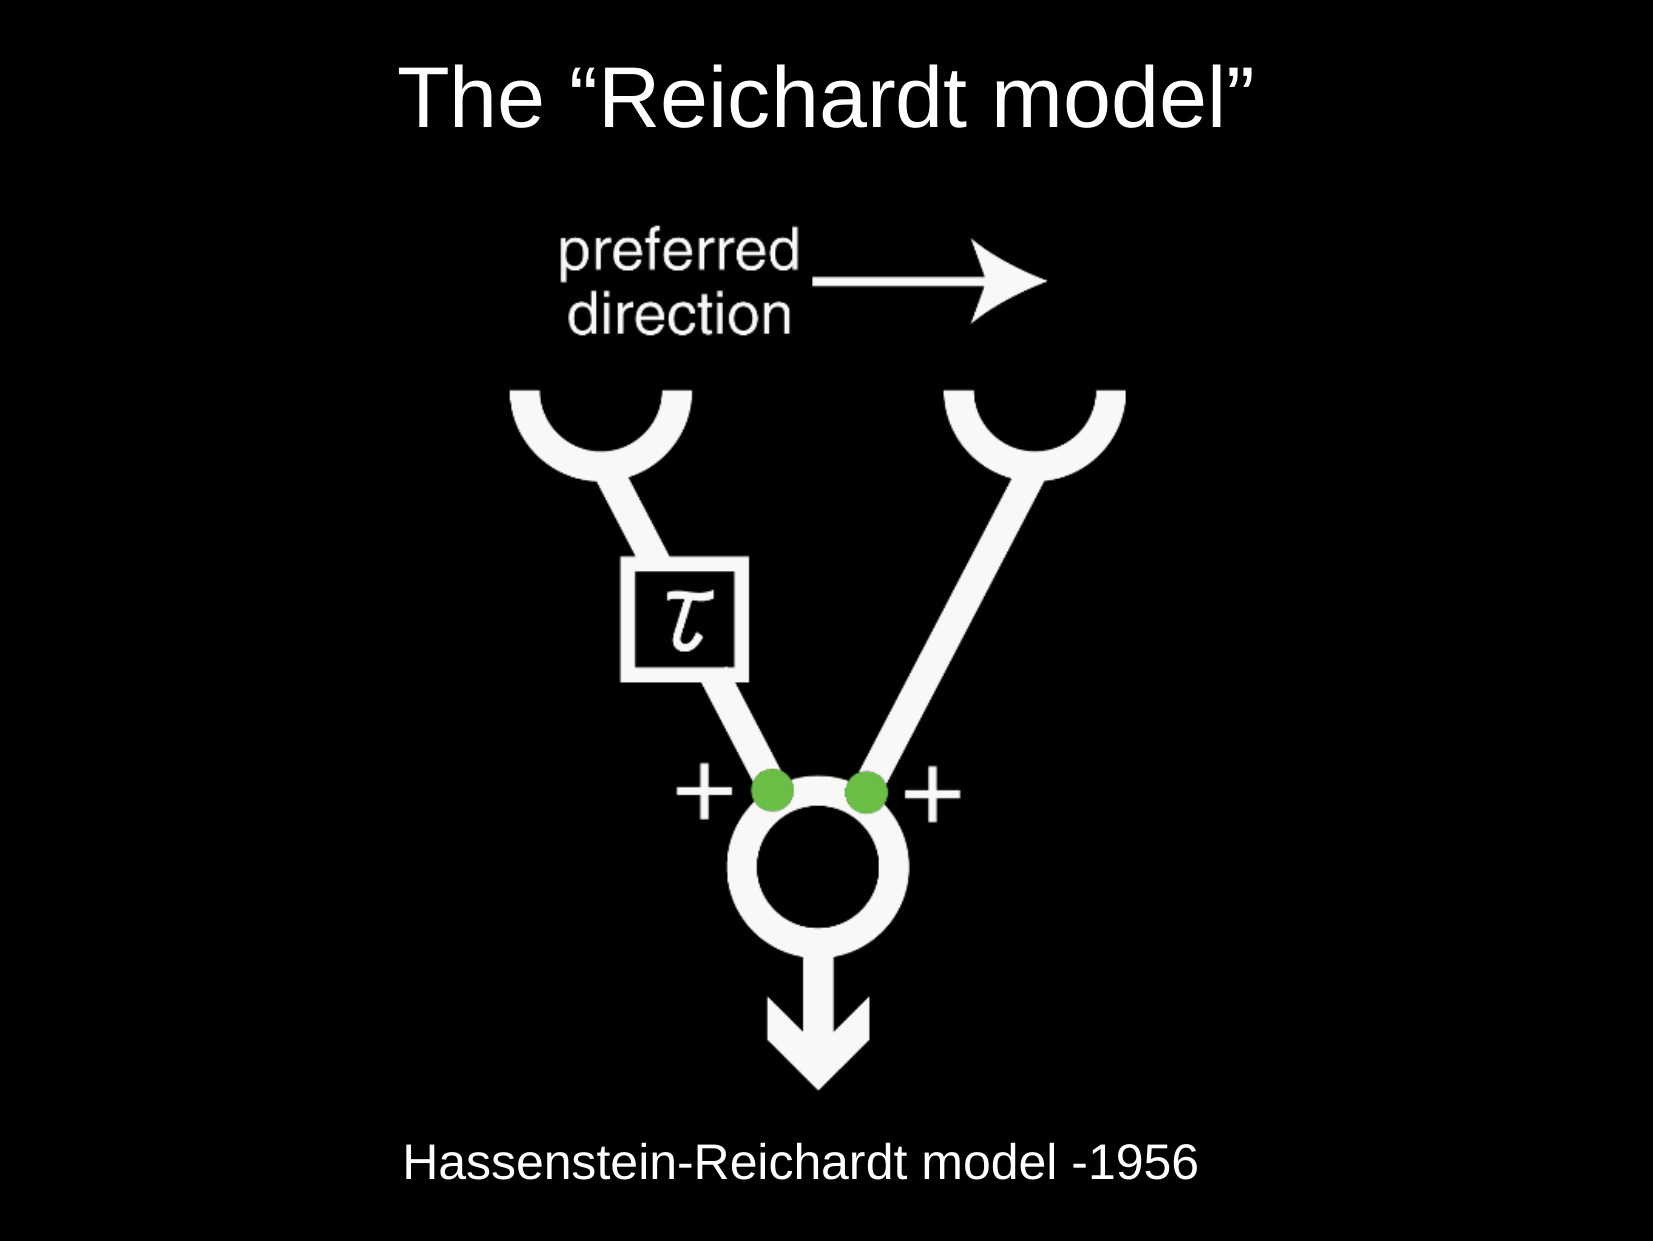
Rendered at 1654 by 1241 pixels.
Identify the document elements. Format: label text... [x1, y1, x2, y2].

picture [473, 209, 1180, 1111]
list Hassenstein-Reichardt model -1956 [331, 1134, 1322, 1209]
title The “Reichardt model” [82, 49, 1571, 257]
